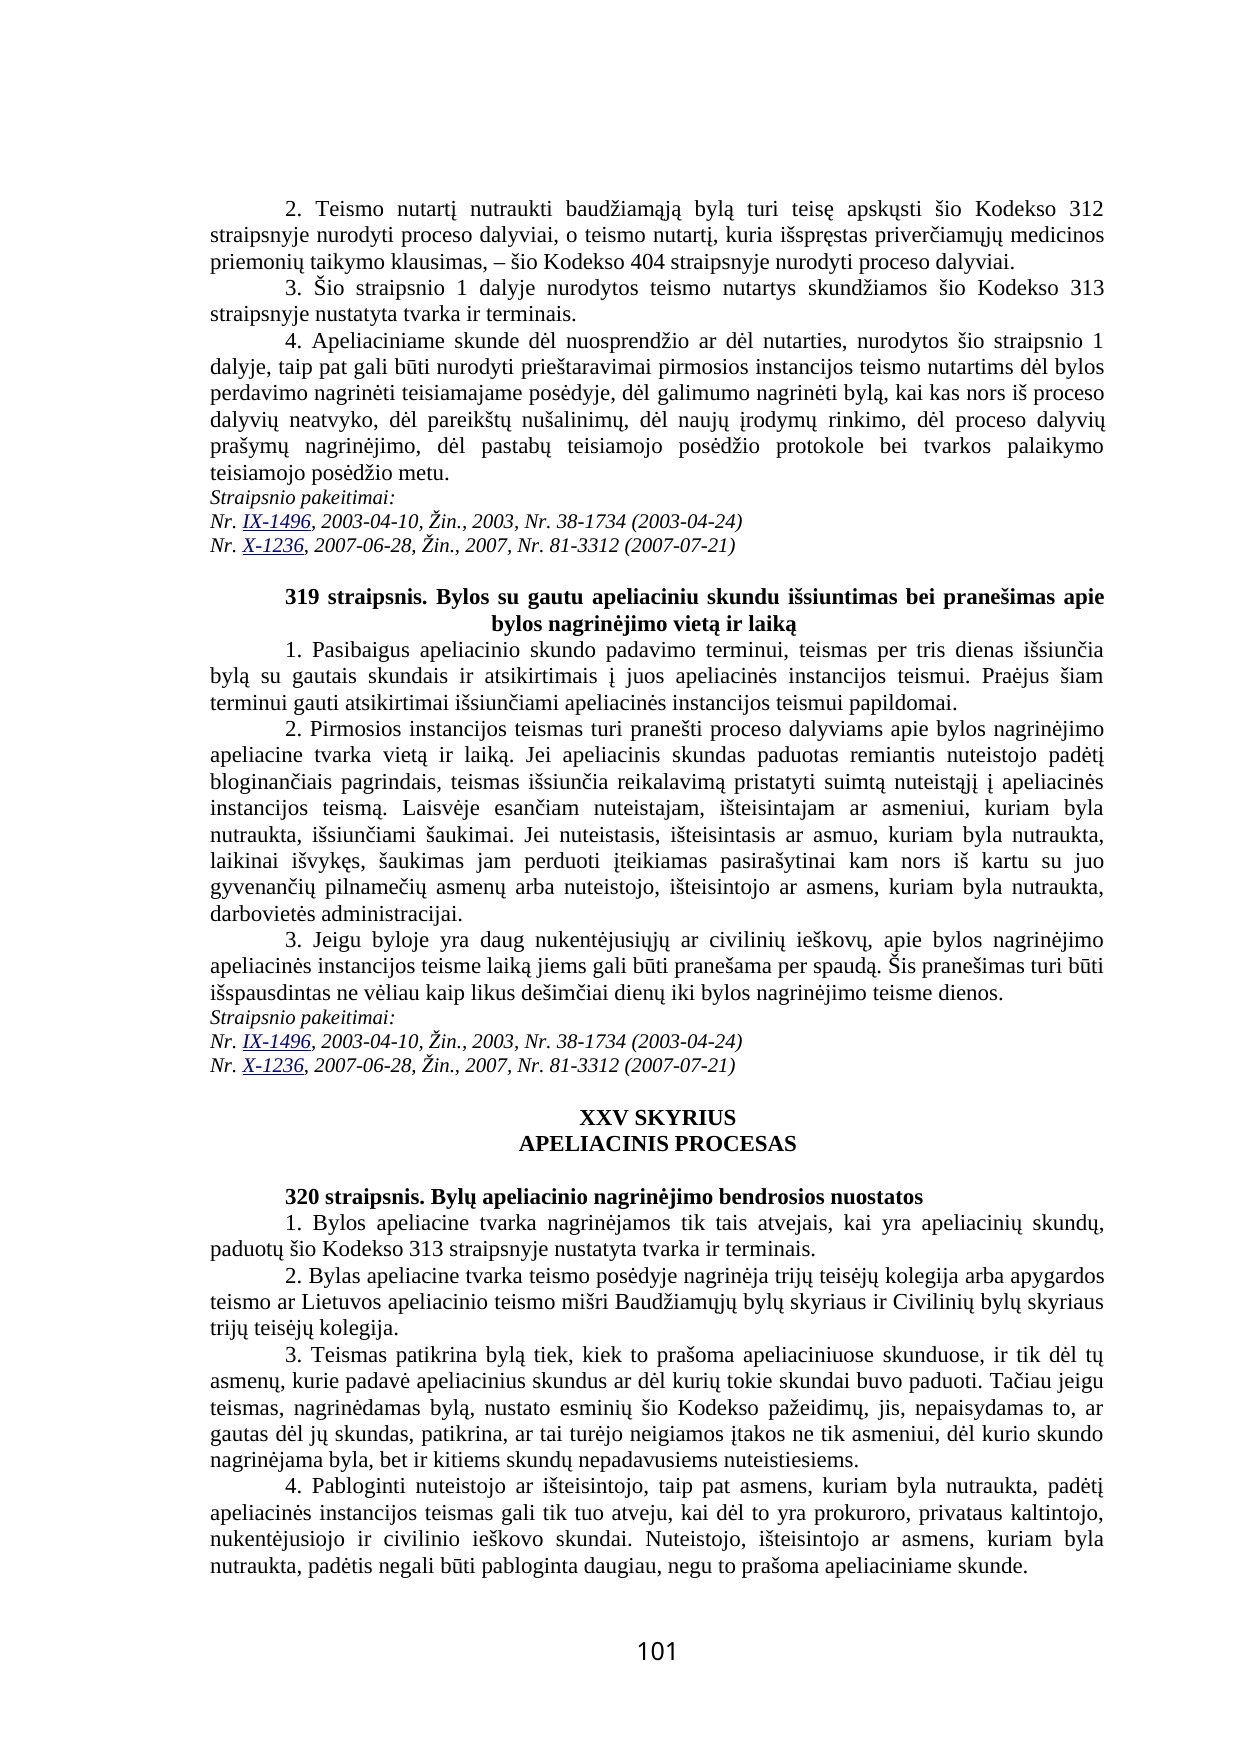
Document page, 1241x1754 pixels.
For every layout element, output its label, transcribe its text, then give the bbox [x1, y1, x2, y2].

text 4. Apeliaciniame skunde dėl nuosprendžio ar dėl nutarties, nurodytos šio straipsnio 1 dalyje, taip pat gali būti nurodyti prieštaravimai pirmosios instancijos teismo nutartims dėl bylos perdavimo nagrinėti teisiamajame posėdyje, dėl galimumo nagrinėti bylą, kai kas nors iš proceso dalyvių neatvyko, dėl pareikštų nušalinimų, dėl naujų įrodymų rinkimo, dėl proceso dalyvių prašymų nagrinėjimo, dėl pastabų teisiamojo posėdžio protokole bei tvarkos palaikymo teisiamojo posėdžio metu. [210, 327, 1106, 485]
text 3. Jeigu byloje yra daug nukentėjusiųjų ar civilinių ieškovų, apie bylos nagrinėjimo apeliacinės instancijos teisme laiką jiems gali būti pranešama per spaudą. Šis pranešimas turi būti išspausdintas ne vėliau kaip likus dešimčiai dienų iki bylos nagrinėjimo teisme dienos. [210, 926, 1106, 1005]
text 2. Teismo nutartį nutraukti baudžiamąją bylą turi teisę apskųsti šio Kodekso 312 straipsnyje nurodyti proceso dalyviai, o teismo nutartį, kuria išspręstas priverčiamųjų medicinos priemonių taikymo klausimas, – šio Kodekso 404 straipsnyje nurodyti proceso dalyviai. [210, 195, 1106, 274]
text Nr. IX-1496, 2003-04-10, Žin., 2003, Nr. 38-1734 (2003-04-24) [210, 509, 1106, 533]
text 1. Bylos apeliacine tvarka nagrinėjamos tik tais atvejais, kai yra apeliacinių skundų, paduotų šio Kodekso 313 straipsnyje nustatyta tvarka ir terminais. [210, 1209, 1106, 1262]
text Straipsnio pakeitimai: [210, 1005, 1106, 1029]
text 3. Šio straipsnio 1 dalyje nurodytos teismo nutartys skundžiamos šio Kodekso 313 straipsnyje nustatyta tvarka ir terminais. [210, 274, 1106, 327]
text 320 straipsnis. Bylų apeliacinio nagrinėjimo bendrosios nuostatos [210, 1183, 1106, 1209]
text Straipsnio pakeitimai: [210, 485, 1106, 509]
text 1. Pasibaigus apeliacinio skundo padavimo terminui, teismas per tris dienas išsiunčia bylą su gautais skundais ir atsikirtimais į juos apeliacinės instancijos teismui. Praėjus šiam terminui gauti atsikirtimai išsiunčiami apeliacinės instancijos teismui papildomai. [210, 636, 1106, 715]
text 3. Teismas patikrina bylą tiek, kiek to prašoma apeliaciniuose skunduose, ir tik dėl tų asmenų, kurie padavė apeliacinius skundus ar dėl kurių tokie skundai buvo paduoti. Tačiau jeigu teismas, nagrinėdamas bylą, nustato esminių šio Kodekso pažeidimų, jis, nepaisydamas to, ar gautas dėl jų skundas, patikrina, ar tai turėjo neigiamos įtakos ne tik asmeniui, dėl kurio skundo nagrinėjama byla, bet ir kitiems skundų nepadavusiems nuteistiesiems. [210, 1341, 1106, 1473]
subtitle XXV skyrius [210, 1104, 1106, 1130]
text 319 straipsnis. Bylos su gautu apeliaciniu skundu išsiuntimas bei pranešimas apie bylos nagrinėjimo vietą ir laiką [285, 583, 1106, 636]
text Apeliacinis procesas [210, 1130, 1106, 1156]
text Nr. X-1236, 2007-06-28, Žin., 2007, Nr. 81-3312 (2007-07-21) [210, 533, 1106, 557]
text 4. Pabloginti nuteistojo ar išteisintojo, taip pat asmens, kuriam byla nutraukta, padėtį apeliacinės instancijos teismas gali tik tuo atveju, kai dėl to yra prokuroro, privataus kaltintojo, nukentėjusiojo ir civilinio ieškovo skundai. Nuteistojo, išteisintojo ar asmens, kuriam byla nutraukta, padėtis negali būti pabloginta daugiau, negu to prašoma apeliaciniame skunde. [210, 1473, 1106, 1578]
text 2. Bylas apeliacine tvarka teismo posėdyje nagrinėja trijų teisėjų kolegija arba apygardos teismo ar Lietuvos apeliacinio teismo mišri Baudžiamųjų bylų skyriaus ir Civilinių bylų skyriaus trijų teisėjų kolegija. [210, 1262, 1106, 1341]
text 2. Pirmosios instancijos teismas turi pranešti proceso dalyviams apie bylos nagrinėjimo apeliacine tvarka vietą ir laiką. Jei apeliacinis skundas paduotas remiantis nuteistojo padėtį bloginančiais pagrindais, teismas išsiunčia reikalavimą pristatyti suimtą nuteistąjį į apeliacinės instancijos teismą. Laisvėje esančiam nuteistajam, išteisintajam ar asmeniui, kuriam byla nutraukta, išsiunčiami šaukimai. Jei nuteistasis, išteisintasis ar asmuo, kuriam byla nutraukta, laikinai išvykęs, šaukimas jam perduoti įteikiamas pasirašytinai kam nors iš kartu su juo gyvenančių pilnamečių asmenų arba nuteistojo, išteisintojo ar asmens, kuriam byla nutraukta, darbovietės administracijai. [210, 715, 1106, 926]
text Nr. X-1236, 2007-06-28, Žin., 2007, Nr. 81-3312 (2007-07-21) [210, 1053, 1106, 1077]
text Nr. IX-1496, 2003-04-10, Žin., 2003, Nr. 38-1734 (2003-04-24) [210, 1029, 1106, 1053]
